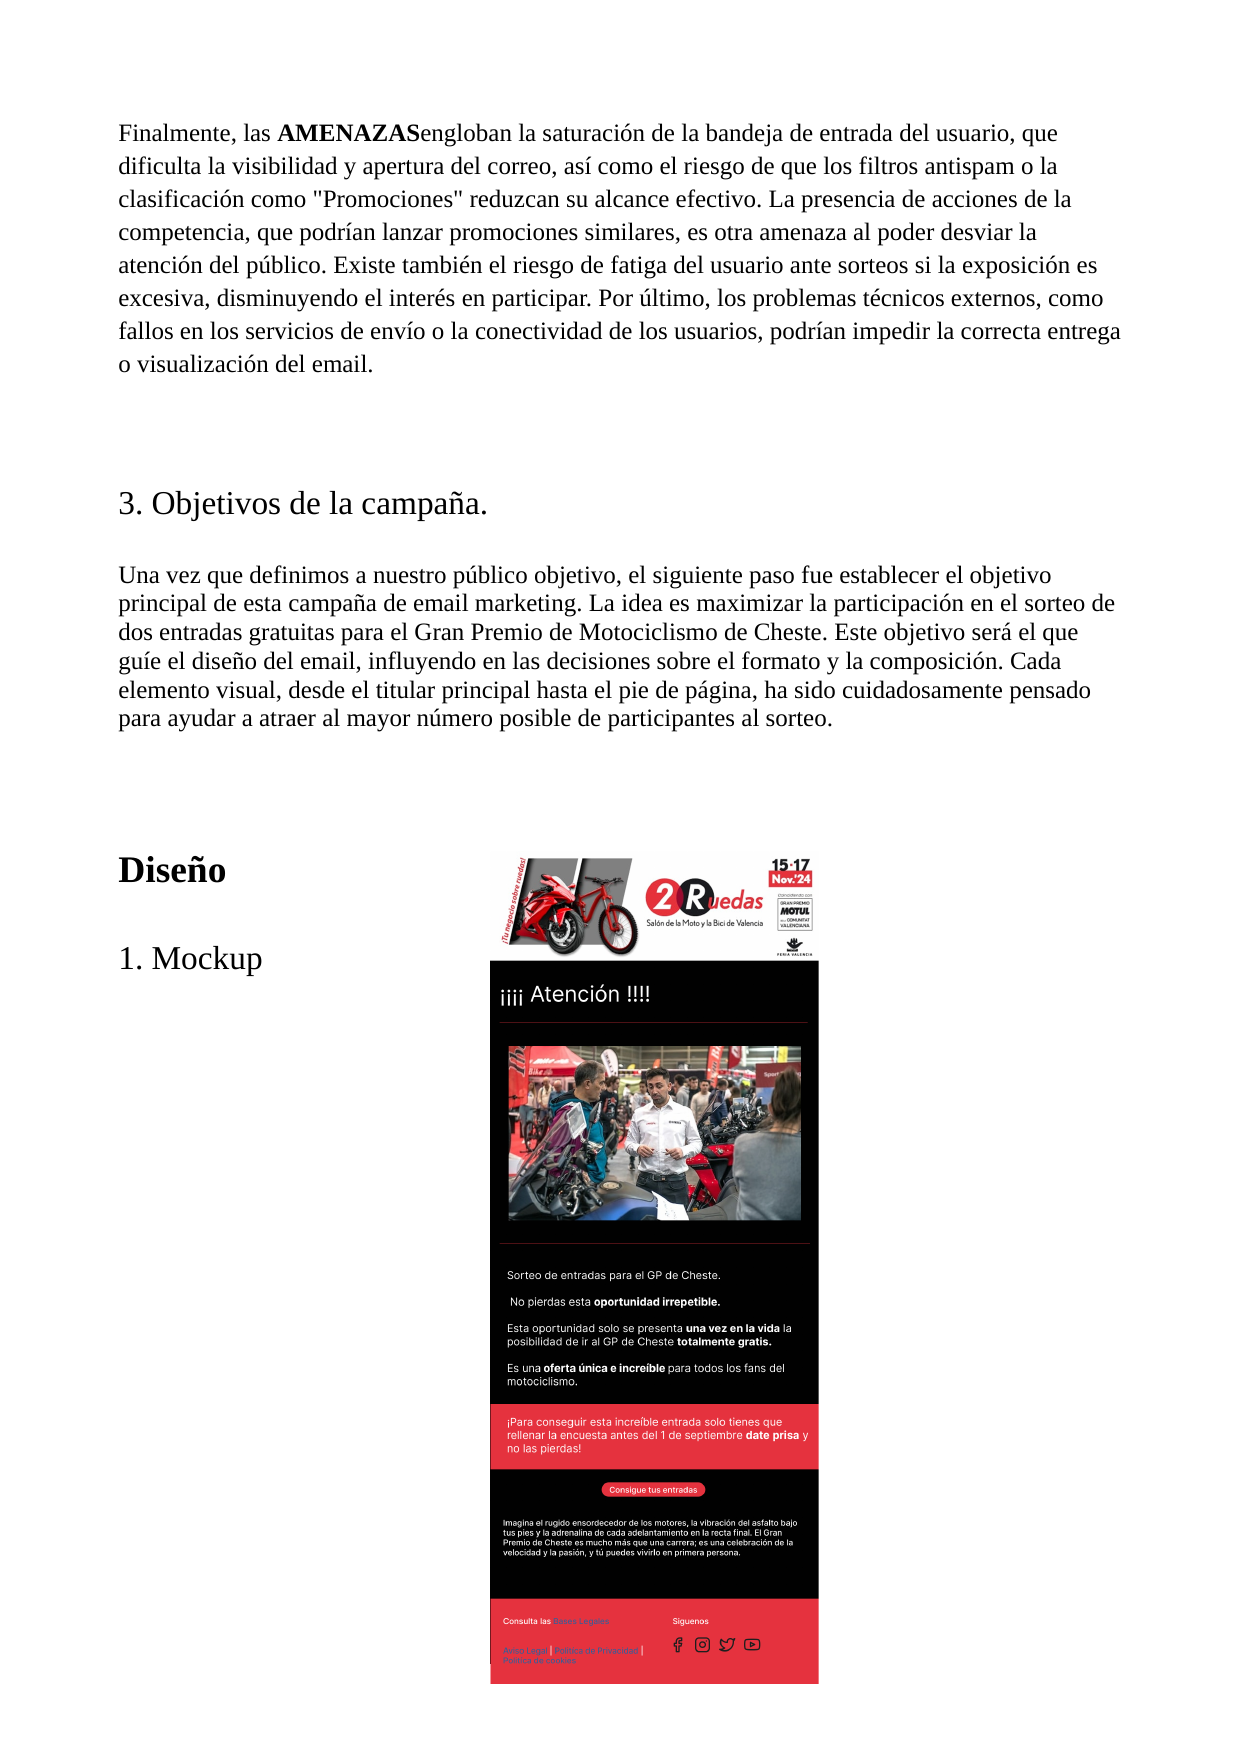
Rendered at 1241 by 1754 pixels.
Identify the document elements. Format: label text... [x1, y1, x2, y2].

text [819, 938, 1122, 977]
text Diseño [118, 847, 1122, 890]
picture [490, 851, 819, 1684]
text 3. Objetivos de la campaña. [118, 483, 1122, 521]
text 1. Mockup [118, 938, 490, 977]
text Finalmente, las AMENAZASengloban la saturación de la bandeja de entrada del usuario, que dificulta la visibilidad y apertura del correo, así como el riesgo de que los filtros antispam o la clasificación como "Promociones" reduzcan su alcance efectivo. La presencia de acciones de la competencia, que podrían lanzar promociones similares, es otra amenaza al poder desviar la atención del público. Existe también el riesgo de fatiga del usuario ante sorteos si la exposición es excesiva, disminuyendo el interés en participar. Por último, los problemas técnicos externos, como fallos en los servicios de envío o la conectividad de los usuarios, podrían impedir la correcta entrega o visualización del email. [118, 118, 1122, 378]
text Una vez que definimos a nuestro público objetivo, el siguiente paso fue establecer el objetivo principal de esta campaña de email marketing. La idea es maximizar la participación en el sorteo de dos entradas gratuitas para el Gran Premio de Motociclismo de Cheste. Este objetivo será el que guíe el diseño del email, influyendo en las decisiones sobre el formato y la composición. Cada elemento visual, desde el titular principal hasta el pie de página, ha sido cuidadosamente pensado para ayudar a atraer al mayor número posible de participantes al sorteo. [118, 560, 1122, 732]
